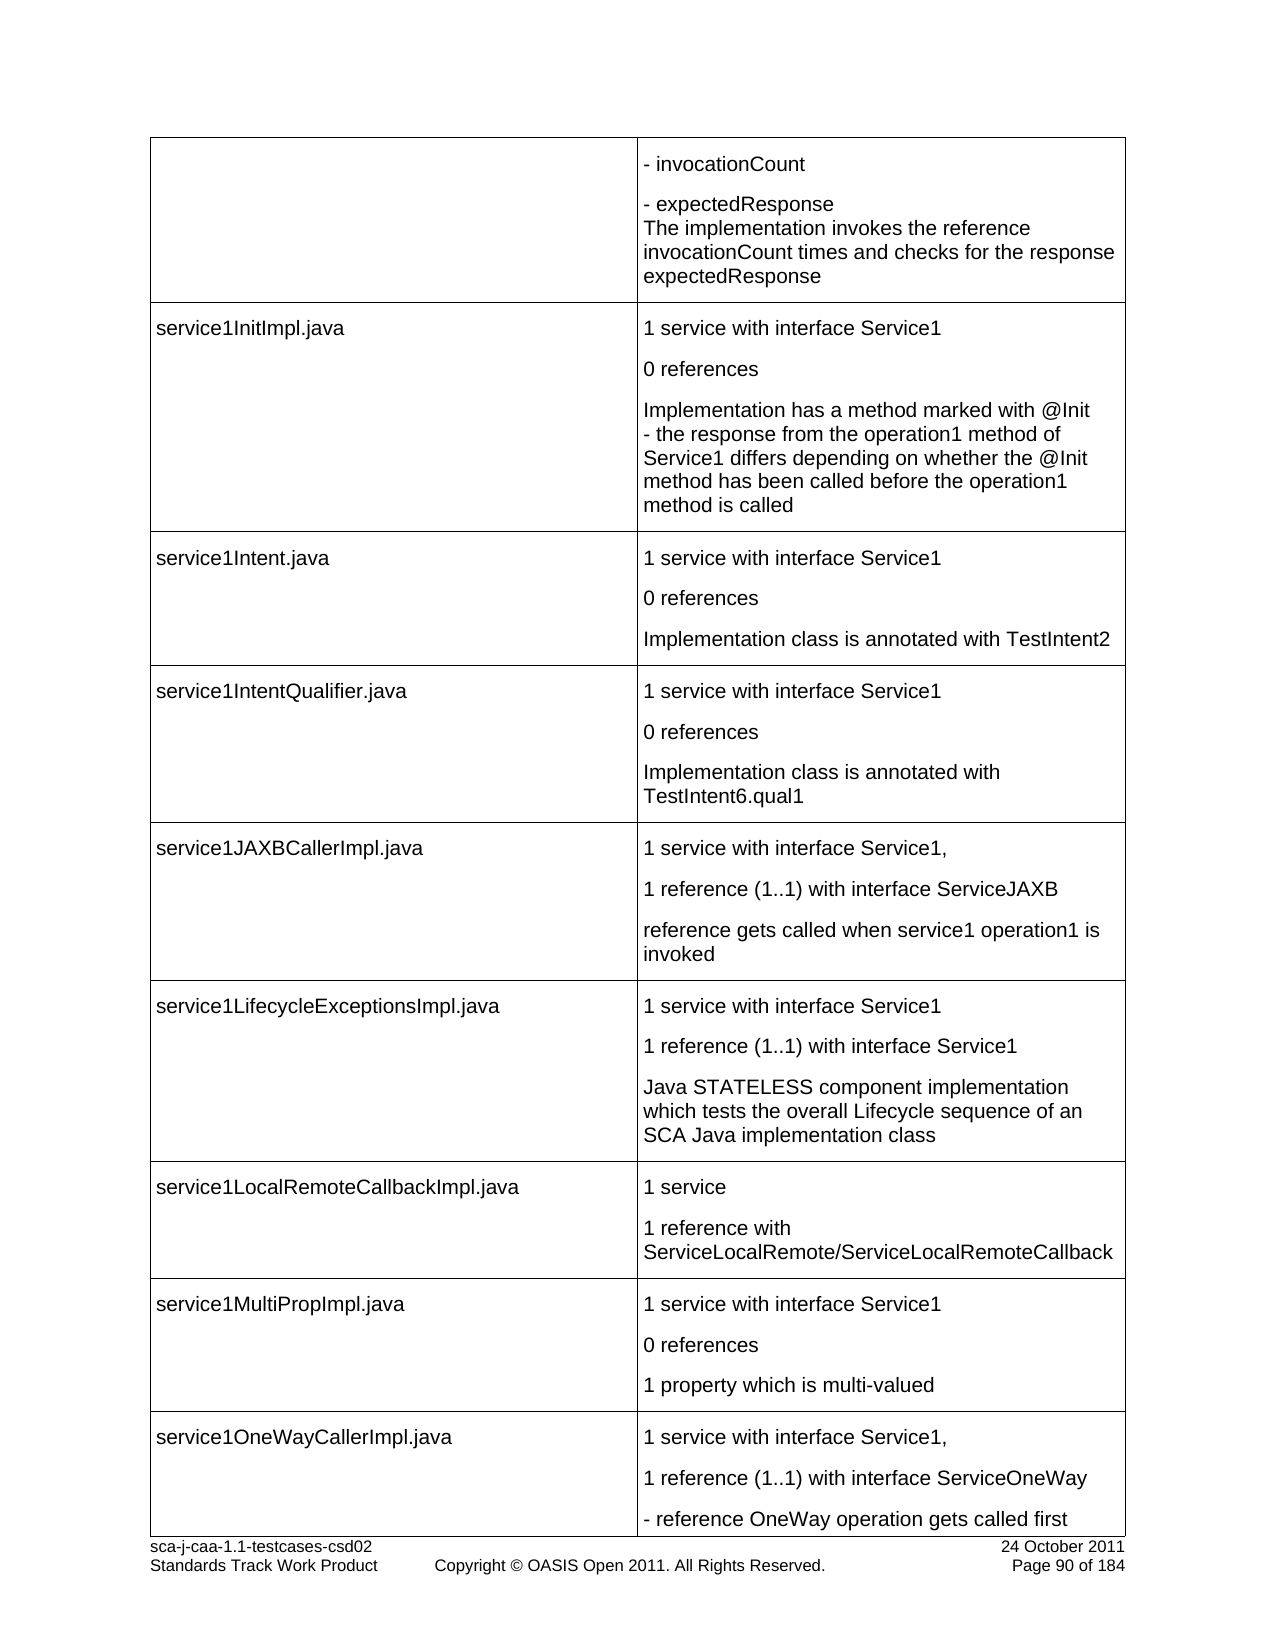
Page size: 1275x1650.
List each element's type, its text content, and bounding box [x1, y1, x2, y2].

table_cell 1 service with interface Service1 0 references Implementation class is annotated with TestIntent2 [638, 532, 1125, 665]
table_cell 1 service with interface Service1 0 references 1 property which is multi-valued [638, 1279, 1125, 1411]
table_cell service1Intent.java [151, 532, 637, 665]
table_cell - invocationCount - expectedResponse The implementation invokes the reference invocationCount times and checks for the response expectedResponse [638, 138, 1125, 302]
table_cell 1 service with interface Service1 0 references Implementation has a method marked with @Init - the response from the operation1 method of Service1 differs depending on whether the @Init method has been called before the operation1 method is called [638, 303, 1125, 531]
table_cell 1 service with interface Service1 0 references Implementation class is annotated with TestIntent6.qual1 [638, 666, 1125, 822]
table_cell service1JAXBCallerImpl.java [151, 823, 637, 979]
table_cell service1MultiPropImpl.java [151, 1279, 637, 1411]
table_cell 1 service 1 reference with ServiceLocalRemote/ServiceLocalRemoteCallback [638, 1162, 1125, 1278]
table_cell 1 service with interface Service1, 1 reference (1..1) with interface ServiceJAXB reference gets called when service1 operation1 is invoked [638, 823, 1125, 979]
table_cell 1 service with interface Service1, 1 reference (1..1) with interface ServiceOneWay - reference OneWay operation gets called first [638, 1412, 1125, 1536]
table_cell service1IntentQualifier.java [151, 666, 637, 822]
table_cell service1InitImpl.java [151, 303, 637, 531]
table_cell service1OneWayCallerImpl.java [151, 1412, 637, 1536]
table_cell [151, 138, 637, 302]
table_cell service1LocalRemoteCallbackImpl.java [151, 1162, 637, 1278]
table_cell service1LifecycleExceptionsImpl.java [151, 981, 637, 1161]
table_cell 1 service with interface Service1 1 reference (1..1) with interface Service1 Java STATELESS component implementation which tests the overall Lifecycle sequence of an SCA Java implementation class [638, 981, 1125, 1161]
